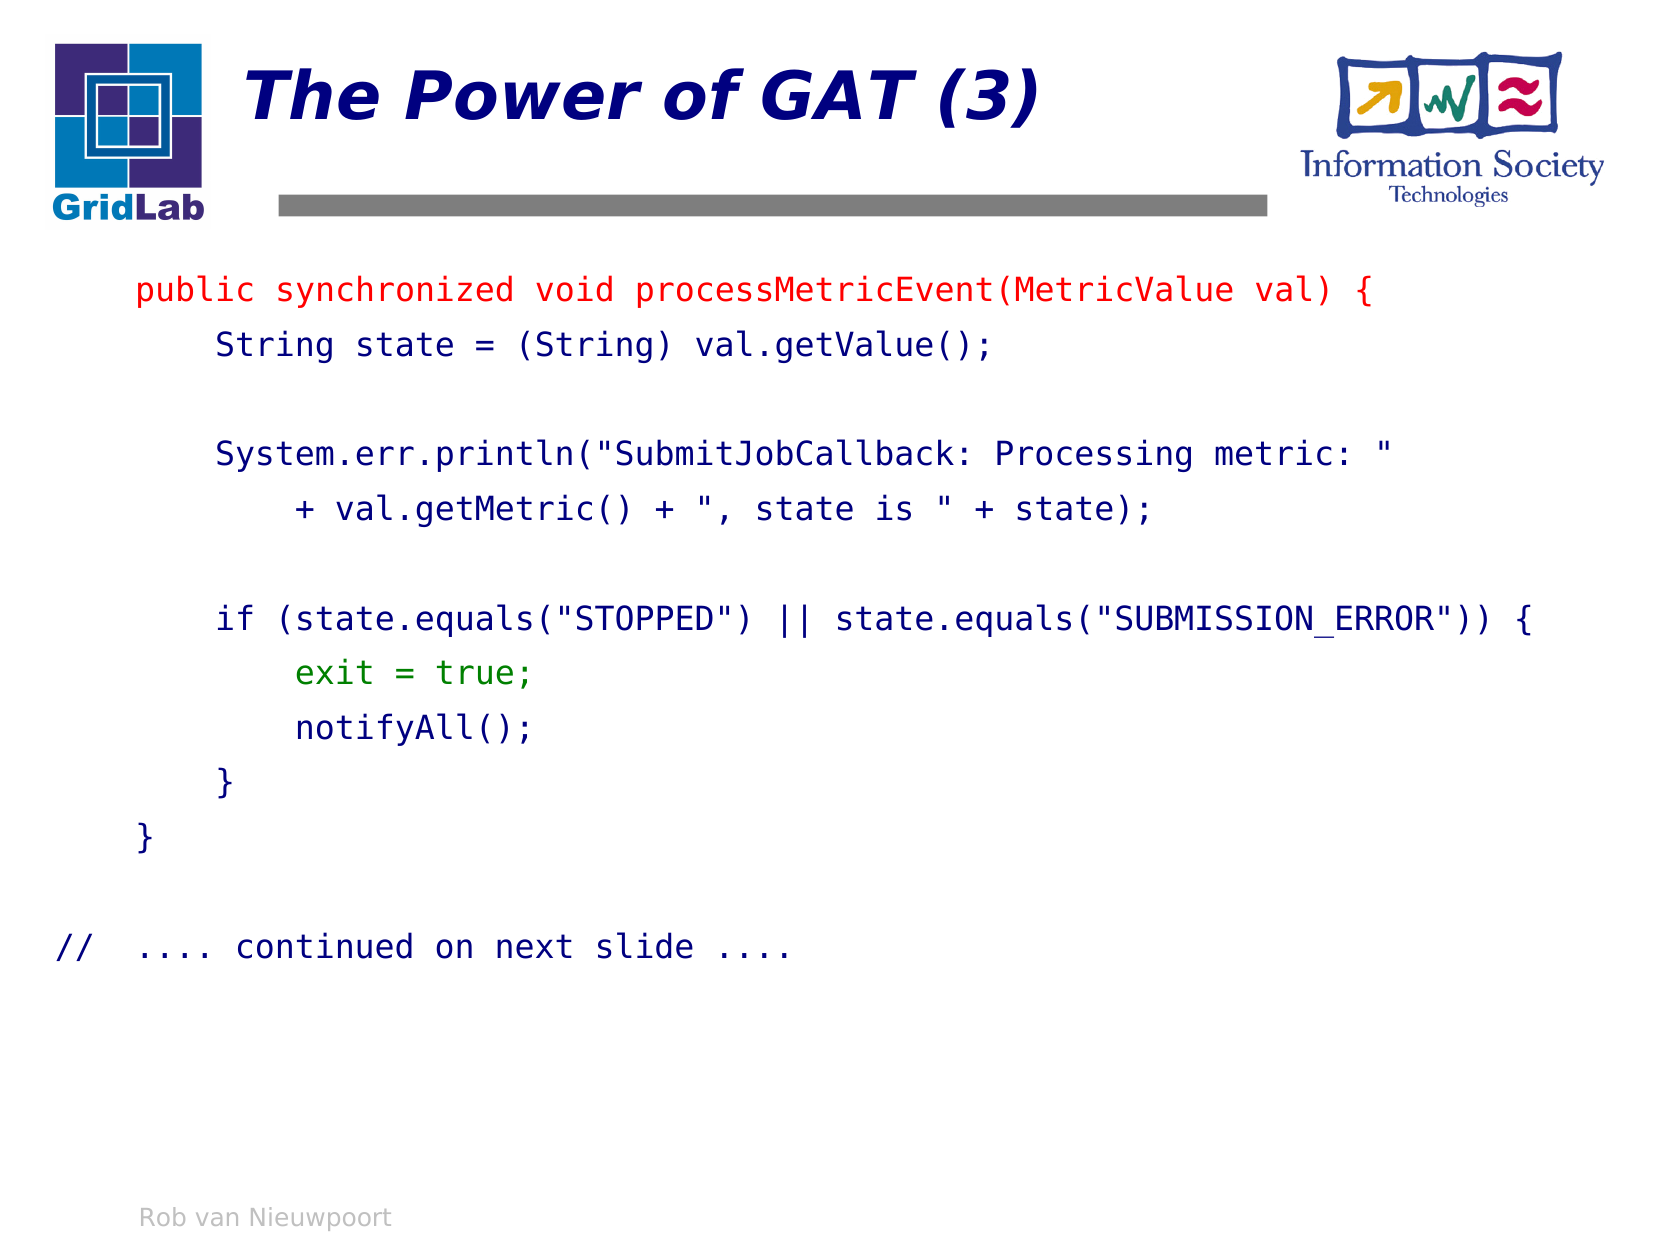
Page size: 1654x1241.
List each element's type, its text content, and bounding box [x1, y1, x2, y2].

title The Power of GAT (3) [243, 0, 1280, 187]
list public synchronized void processMetricEvent(MetricValue val) { String state = (String) val.getValue(); System.err.println("SubmitJobCallback: Processing metric: " + val.getMetric() + ", state is " + state); if (state.equals("STOPPED") || state.equals("SUBMISSION_ERROR")) { exit = true; notifyAll(); } } // .... continued on next slide .... [55, 268, 1599, 1182]
picture [45, 34, 211, 230]
picture [1293, 34, 1611, 214]
